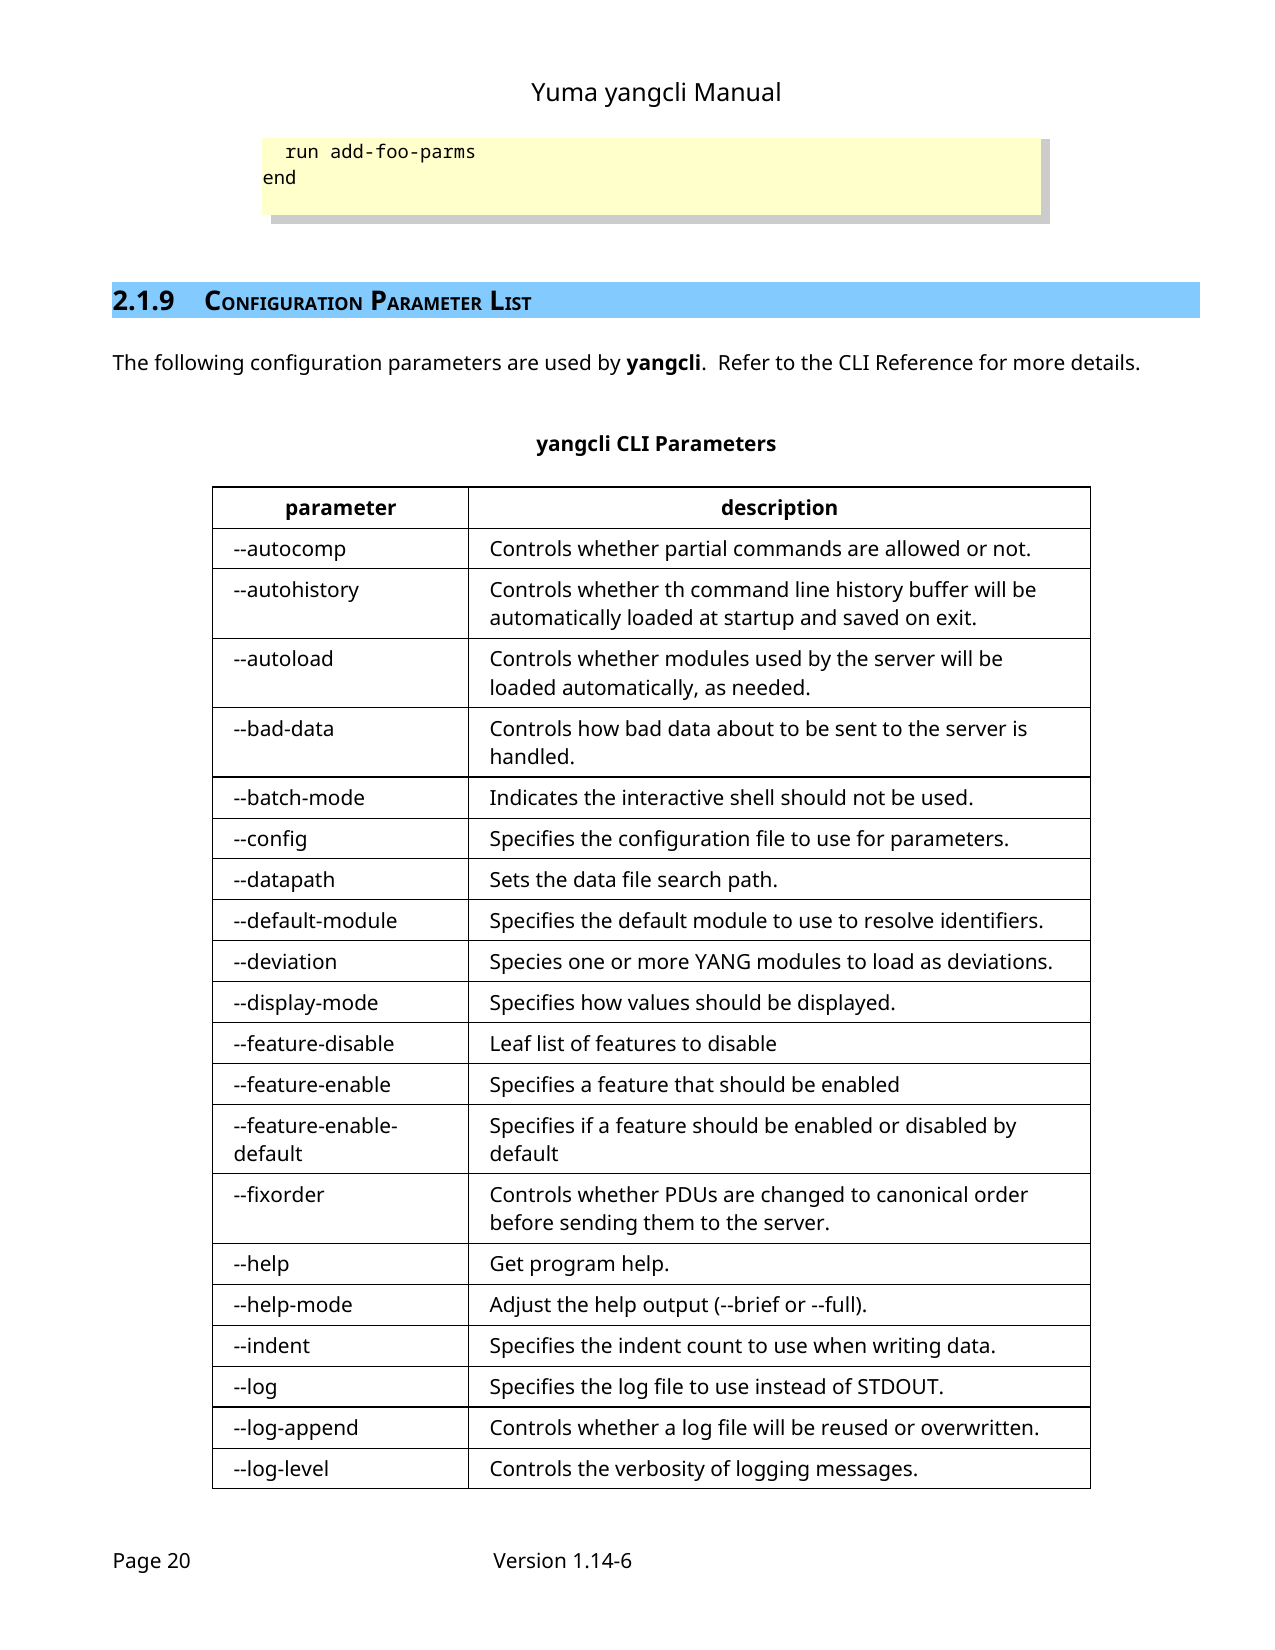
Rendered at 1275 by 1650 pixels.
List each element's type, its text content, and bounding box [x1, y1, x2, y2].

subtitle yangcli CLI Parameters [127, 429, 1185, 458]
table_cell Get program help. [469, 1244, 1090, 1284]
table_cell --autoload [213, 639, 468, 707]
table_cell Controls whether PDUs are changed to canonical order before sending them to the server. [469, 1174, 1090, 1243]
table_cell Controls how bad data about to be sent to the server is handled. [469, 708, 1090, 776]
table_cell --feature-disable [213, 1023, 468, 1063]
table_cell --log-append [213, 1408, 468, 1447]
table_cell --log-level [213, 1449, 468, 1488]
table_cell --datapath [213, 859, 468, 899]
table_cell Controls whether a log file will be reused or overwritten. [469, 1408, 1090, 1447]
subtitle Configuration Parameter List [112, 282, 1200, 318]
table_cell --autocomp [213, 529, 468, 568]
table_cell --config [213, 819, 468, 858]
table_cell --feature-enable-default [213, 1105, 468, 1173]
table_cell --help [213, 1244, 468, 1284]
table_header parameter [213, 488, 468, 527]
table_cell --log [213, 1367, 468, 1406]
table_cell Controls whether partial commands are allowed or not. [469, 529, 1090, 568]
table_cell --batch-mode [213, 778, 468, 817]
table_cell Controls whether th command line history buffer will be automatically loaded at startup and saved on exit. [469, 569, 1090, 638]
table_cell Leaf list of features to disable [469, 1023, 1090, 1063]
text The following configuration parameters are used by yangcli. Refer to the CLI Reference for more details. [112, 348, 1200, 376]
table_cell Specifies how values should be displayed. [469, 982, 1090, 1022]
table_cell --default-module [213, 900, 468, 940]
table_cell Controls the verbosity of logging messages. [469, 1449, 1090, 1488]
table_cell --fixorder [213, 1174, 468, 1243]
table_cell Species one or more YANG modules to load as deviations. [469, 941, 1090, 981]
table_cell Specifies the configuration file to use for parameters. [469, 819, 1090, 858]
table_cell --indent [213, 1326, 468, 1366]
table_cell --help-mode [213, 1285, 468, 1324]
table_cell --display-mode [213, 982, 468, 1022]
table_cell --deviation [213, 941, 468, 981]
text end [262, 164, 1041, 189]
table_cell Sets the data file search path. [469, 859, 1090, 899]
table_cell Specifies the default module to use to resolve identifiers. [469, 900, 1090, 940]
table_cell --autohistory [213, 569, 468, 638]
table_cell Specifies a feature that should be enabled [469, 1064, 1090, 1104]
table_header description [469, 488, 1090, 527]
table_cell Controls whether modules used by the server will be loaded automatically, as needed. [469, 639, 1090, 707]
table_cell Adjust the help output (--brief or --full). [469, 1285, 1090, 1324]
table_cell --bad-data [213, 708, 468, 776]
text run add-foo-parms [262, 138, 1041, 164]
table_cell Specifies if a feature should be enabled or disabled by default [469, 1105, 1090, 1173]
table_cell Indicates the interactive shell should not be used. [469, 778, 1090, 817]
table_cell --feature-enable [213, 1064, 468, 1104]
table_cell Specifies the indent count to use when writing data. [469, 1326, 1090, 1366]
table_cell Specifies the log file to use instead of STDOUT. [469, 1367, 1090, 1406]
